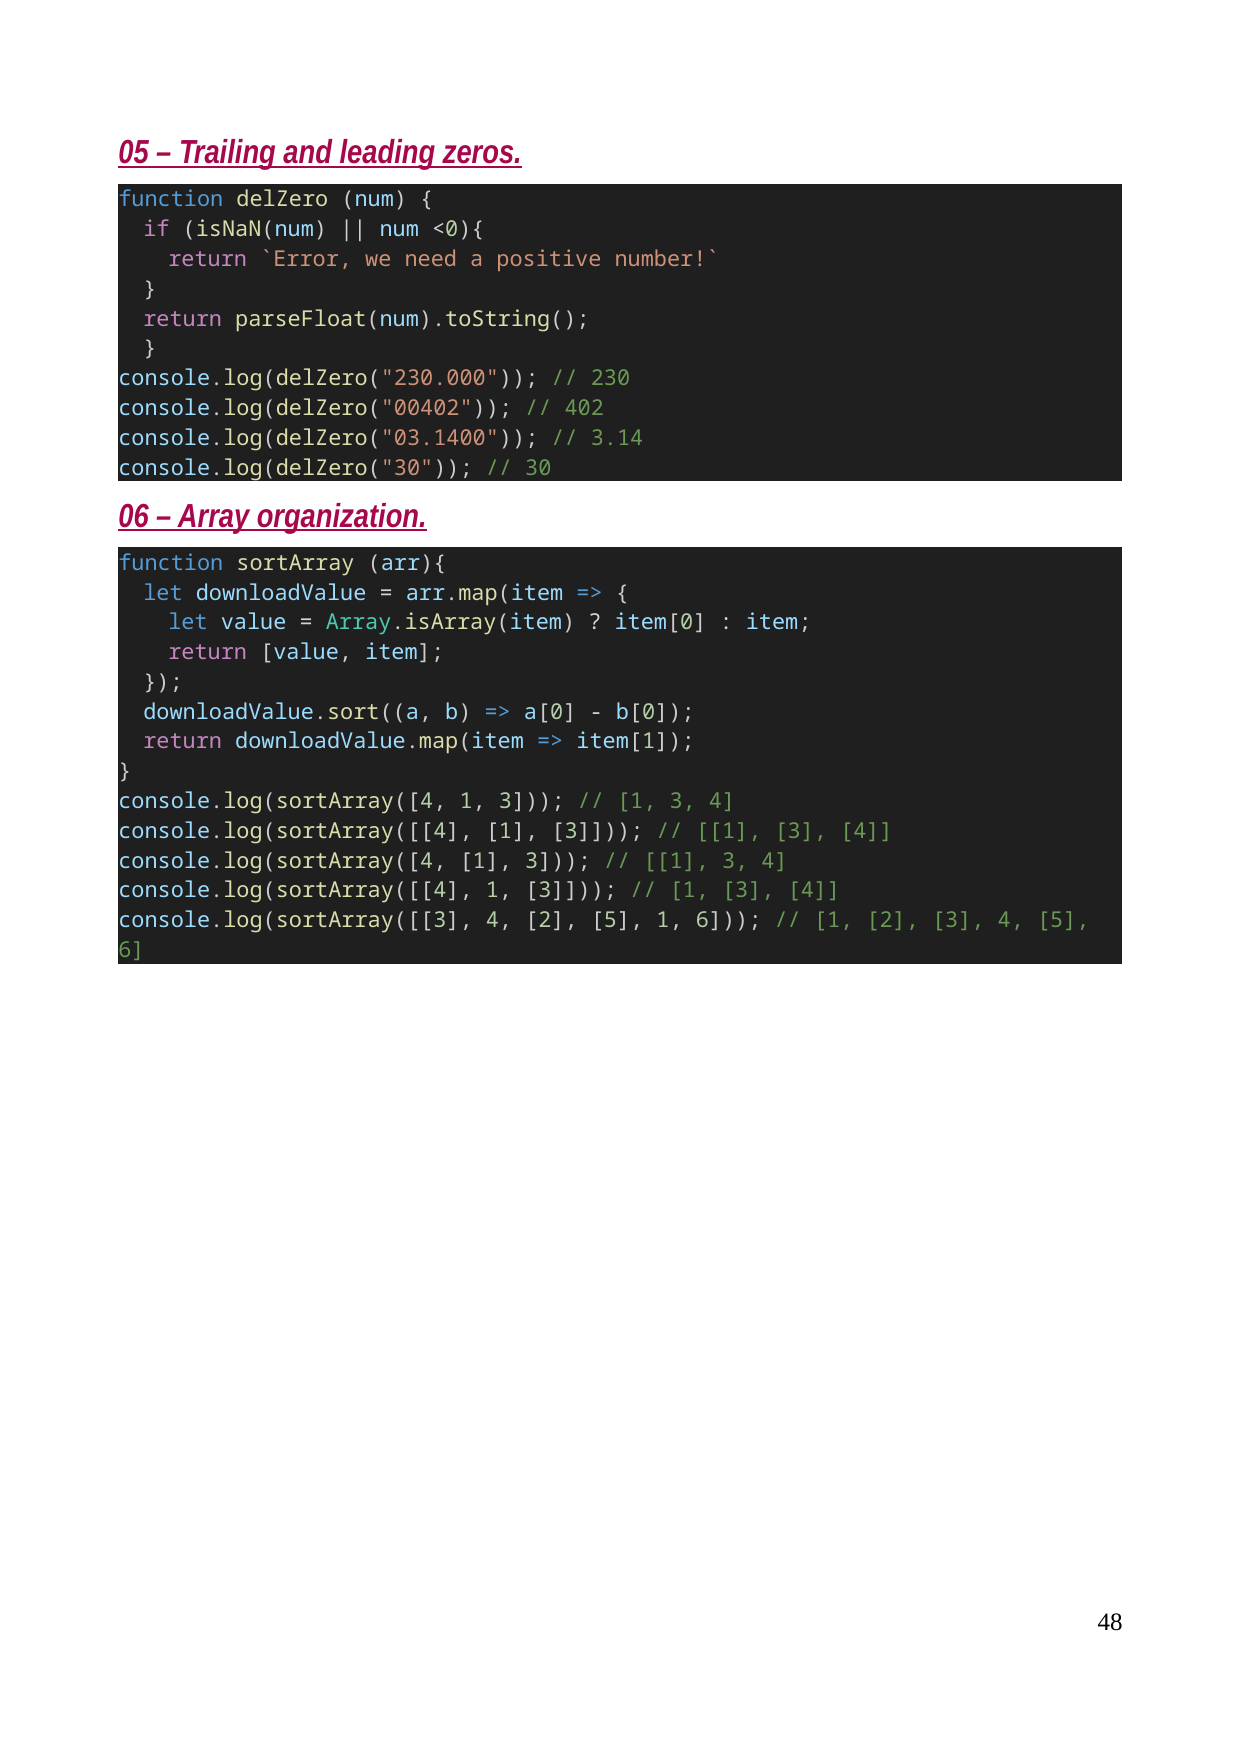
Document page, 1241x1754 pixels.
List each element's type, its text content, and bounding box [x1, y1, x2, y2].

table_header function sortArray (arr){ let downloadValue = arr.map(item => { let value = Array.isArray(item) ? item[0] : item; return [value, item]; }); downloadValue.sort((a, b) => a[0] - b[0]); return downloadValue.map(item => item[1]); } console.log(sortArray([4, 1, 3])); // [1, 3, 4] console.log(sortArray([[4], [1], [3]])); // [[1], [3], [4]] console.log(sortArray([4, [1], 3])); // [[1], 3, 4] console.log(sortArray([[4], 1, [3]])); // [1, [3], [4]] console.log(sortArray([[3], 4, [2], [5], 1, 6])); // [1, [2], [3], 4, [5], 6] [118, 547, 1122, 964]
subtitle 05 – Trailing and leading zeros. [118, 133, 1122, 171]
subtitle 06 – Array organization. [118, 496, 1122, 534]
table_header function delZero (num) { if (isNaN(num) || num <0){ return `Error, we need a positive number!` } return parseFloat(num).toString(); } console.log(delZero("230.000")); // 230 console.log(delZero("00402")); // 402 console.log(delZero("03.1400")); // 3.14 console.log(delZero("30")); // 30 [118, 184, 1122, 481]
